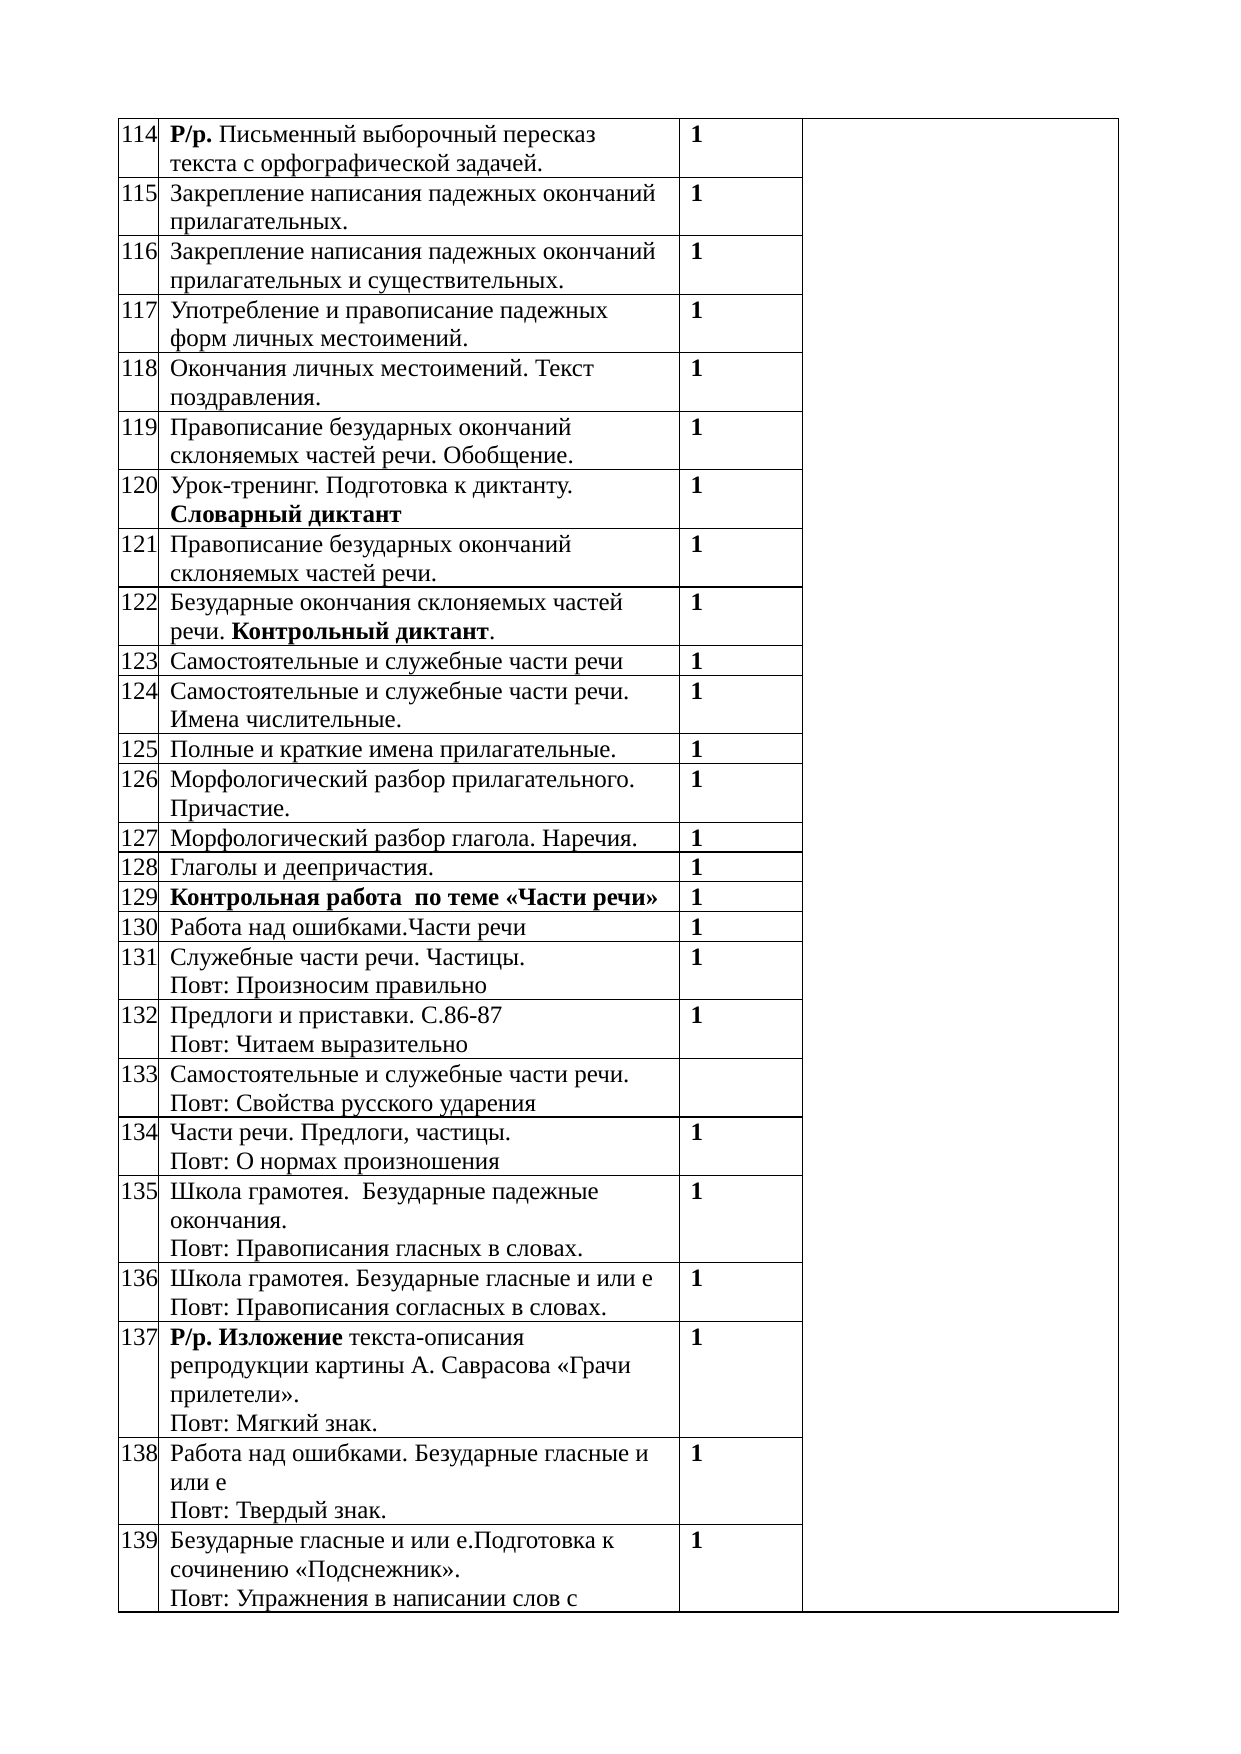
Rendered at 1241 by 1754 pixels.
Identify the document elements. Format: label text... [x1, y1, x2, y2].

table_cell 1 [680, 882, 802, 911]
table_cell Части речи. Предлоги, частицы. Повт: О нормах произношения [159, 1118, 679, 1175]
table_cell 127 [119, 823, 158, 851]
table_cell 1 [680, 764, 802, 822]
table_cell Работа над ошибками.Части речи [159, 912, 679, 941]
table_cell 1 [680, 1176, 802, 1262]
table_cell 1 [680, 1525, 802, 1611]
table_cell 1 [680, 734, 802, 763]
table_cell 128 [119, 853, 158, 881]
table_cell Окончания личных местоимений. Текст поздравления. [159, 353, 679, 411]
table_cell 135 [119, 1176, 158, 1262]
table_cell Самостоятельные и служебные части речи. Повт: Свойства русского ударения [159, 1059, 679, 1116]
table_cell Школа грамотея. Безударные гласные и или е Повт: Правописания согласных в словах. [159, 1263, 679, 1321]
table_cell 1 [680, 853, 802, 881]
table_cell 139 [119, 1525, 158, 1611]
table_cell 123 [119, 646, 158, 675]
table_cell 124 [119, 676, 158, 733]
table_cell Самостоятельные и служебные части речи. Имена числительные. [159, 676, 679, 733]
table_cell 1 [680, 1263, 802, 1321]
table_cell Закрепление написания падежных окончаний прилагательных и существительных. [159, 236, 679, 294]
table_cell Употребление и правописание падежных форм личных местоимений. [159, 295, 679, 352]
table_cell 118 [119, 353, 158, 411]
table_cell 138 [119, 1438, 158, 1524]
table_cell Безударные окончания склоняемых частей речи. Контрольный диктант. [159, 588, 679, 645]
table_cell 136 [119, 1263, 158, 1321]
table_cell 1 [680, 236, 802, 294]
table_cell 119 [119, 412, 158, 469]
table_cell 1 [680, 588, 802, 645]
table_cell 121 [119, 529, 158, 586]
table_cell 125 [119, 734, 158, 763]
table_cell 134 [119, 1118, 158, 1175]
table_cell 1 [680, 412, 802, 469]
table_cell 130 [119, 912, 158, 941]
table_cell Морфологический разбор глагола. Наречия. [159, 823, 679, 851]
table_cell 1 [680, 676, 802, 733]
table_cell 1 [680, 178, 802, 235]
table_cell 129 [119, 882, 158, 911]
table_cell Глаголы и деепричастия. [159, 853, 679, 881]
table_cell Служебные части речи. Частицы. Повт: Произносим правильно [159, 942, 679, 999]
table_cell 1 [680, 1118, 802, 1175]
table_cell 1 [680, 1438, 802, 1524]
table_cell 1 [680, 119, 802, 177]
table_cell 114 [119, 119, 158, 177]
table_cell 116 [119, 236, 158, 294]
table_cell 137 [119, 1322, 158, 1437]
table_cell 133 [119, 1059, 158, 1116]
table_cell 1 [680, 295, 802, 352]
table_cell 122 [119, 588, 158, 645]
table_cell Школа грамотея. Безударные падежные окончания. Повт: Правописания гласных в словах. [159, 1176, 679, 1262]
table_cell 1 [680, 470, 802, 528]
table_cell 1 [680, 912, 802, 941]
table_cell Р/р. Изложение текста-описания репродукции картины А. Саврасова «Грачи прилетели». Повт: Мягкий знак. [159, 1322, 679, 1437]
table_cell 131 [119, 942, 158, 999]
table_cell Правописание безударных окончаний склоняемых частей речи. [159, 529, 679, 586]
table_cell 117 [119, 295, 158, 352]
table_cell Предлоги и приставки. С.86-87 Повт: Читаем выразительно [159, 1000, 679, 1058]
table_cell 115 [119, 178, 158, 235]
table_cell Правописание безударных окончаний склоняемых частей речи. Обобщение. [159, 412, 679, 469]
table_cell [680, 1059, 802, 1116]
table_cell 1 [680, 529, 802, 586]
table_cell Закрепление написания падежных окончаний прилагательных. [159, 178, 679, 235]
table_cell 1 [680, 1322, 802, 1437]
table_cell Р/р. Письменный выборочный пересказ текста с орфографической задачей. [159, 119, 679, 177]
table_cell 120 [119, 470, 158, 528]
table_cell 1 [680, 823, 802, 851]
table_cell Морфологический разбор прилагательного. Причастие. [159, 764, 679, 822]
table_cell 1 [680, 1000, 802, 1058]
table_cell Полные и краткие имена прилагательные. [159, 734, 679, 763]
table_cell 1 [680, 942, 802, 999]
table_cell 132 [119, 1000, 158, 1058]
table_cell Самостоятельные и служебные части речи [159, 646, 679, 675]
table_cell 1 [680, 353, 802, 411]
table_cell Работа над ошибками. Безударные гласные и или е Повт: Твердый знак. [159, 1438, 679, 1524]
table_cell 1 [680, 646, 802, 675]
table_cell Безударные гласные и или е.Подготовка к сочинению «Подснежник». Повт: Упражнения в написании слов с [159, 1525, 679, 1611]
table_cell Контрольная работа по теме «Части речи» [159, 882, 679, 911]
table_cell [803, 119, 1118, 1611]
table_cell Урок-тренинг. Подготовка к диктанту. Словарный диктант [159, 470, 679, 528]
table_cell 126 [119, 764, 158, 822]
